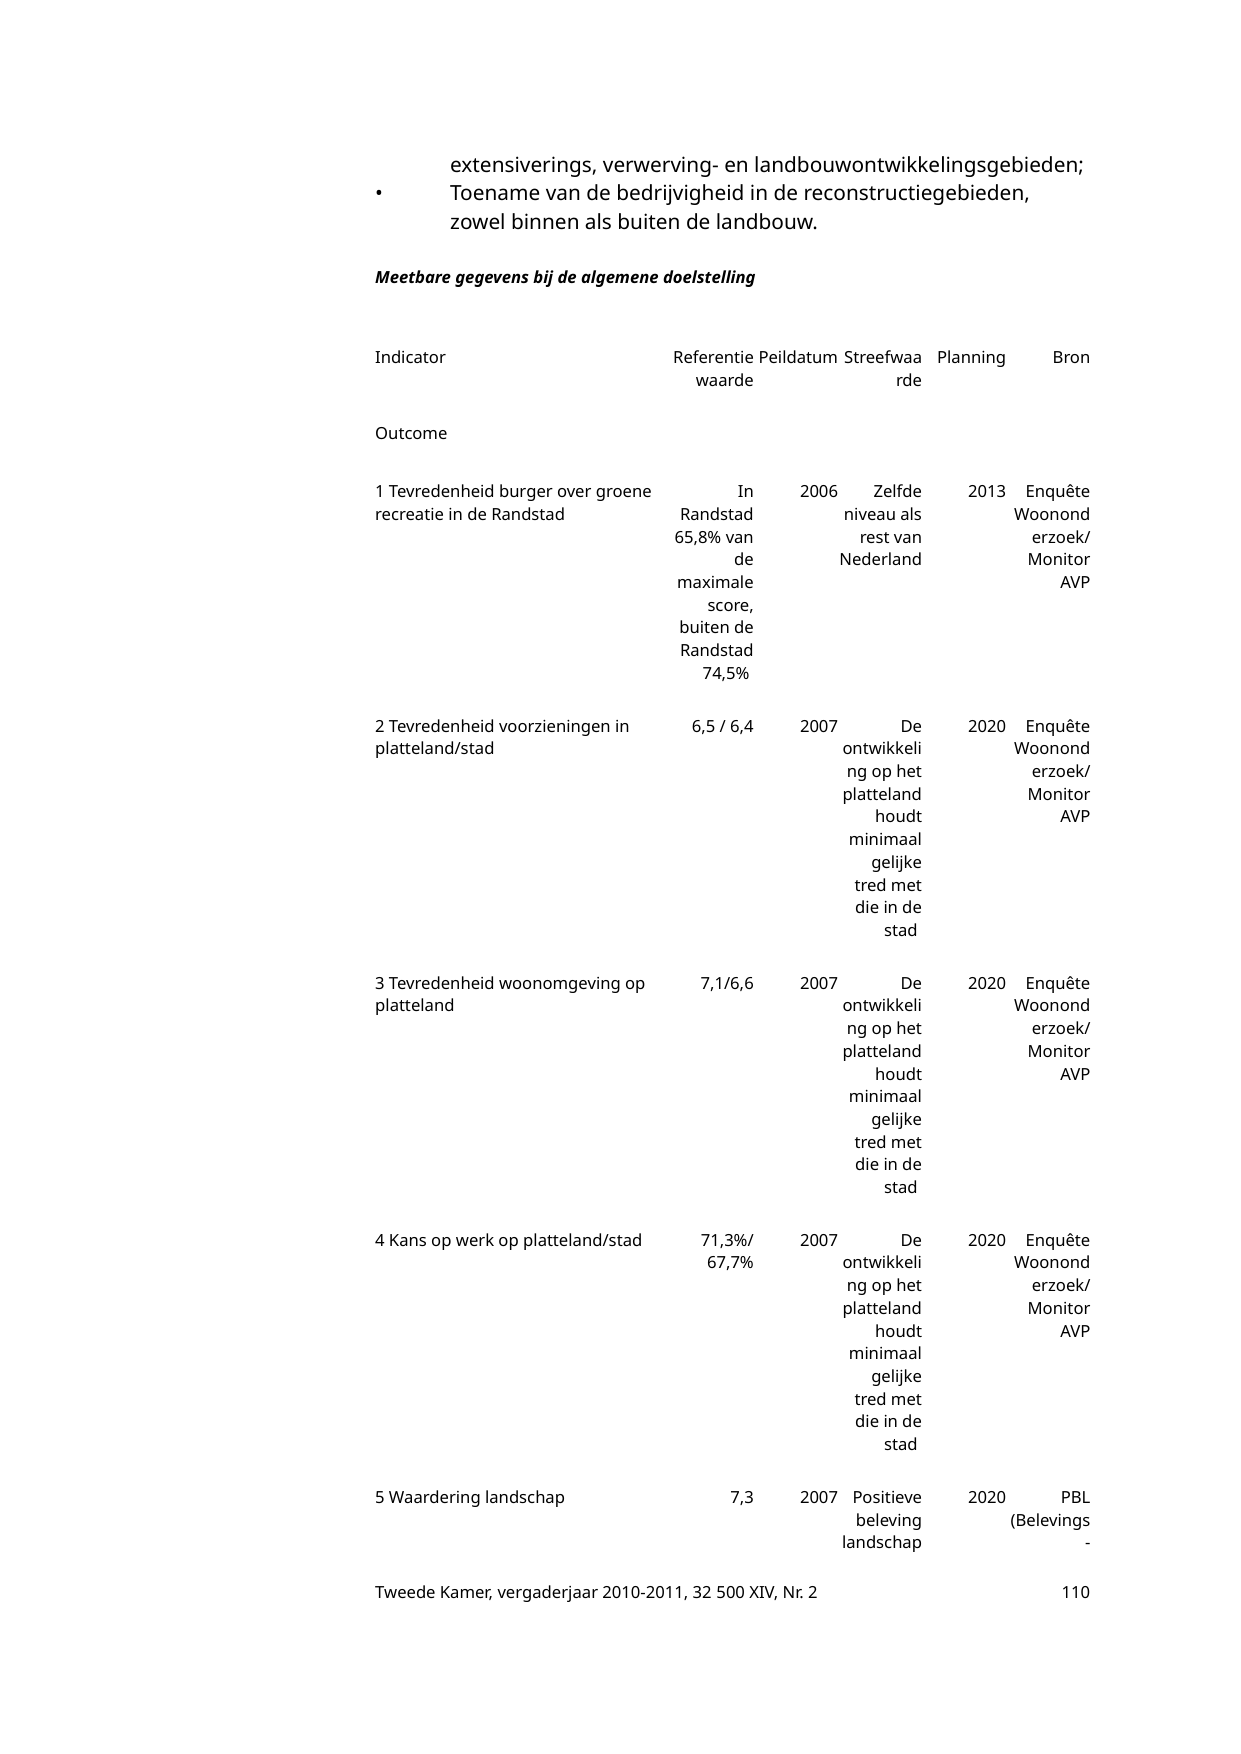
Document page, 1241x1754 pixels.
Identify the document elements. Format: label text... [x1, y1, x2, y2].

table_cell 2020 [922, 714, 1006, 971]
table_cell 2013 [922, 480, 1006, 714]
table_header Peildatum [754, 346, 838, 421]
table_cell [922, 421, 1006, 480]
table_header Bron [1006, 346, 1090, 421]
table_header Indicator [375, 346, 669, 421]
table_cell 4 Kans op werk op platteland/stad [375, 1228, 669, 1485]
table_cell In Randstad 65,8% van de maximale score, buiten de Randstad 74,5% [669, 480, 753, 714]
table_cell Enquête Woononderzoek/ Monitor AVP [1006, 971, 1090, 1228]
table_cell [838, 421, 922, 480]
table_cell 2020 [922, 1228, 1006, 1485]
table_cell PBL (Belevings- [1006, 1485, 1090, 1553]
table_cell 6,5 / 6,4 [669, 714, 753, 971]
table_cell [754, 421, 838, 480]
table_cell Enquête Woononderzoek/ Monitor AVP [1006, 1228, 1090, 1485]
table_cell Positieve beleving landschap [838, 1485, 922, 1553]
table_cell 1 Tevredenheid burger over groene recreatie in de Randstad [375, 480, 669, 714]
table_cell Zelfde niveau als rest van Nederland [838, 480, 922, 714]
table_cell Outcome [375, 421, 669, 480]
list extensiverings, verwerving- en landbouwontwikkelingsgebieden; [375, 150, 1090, 178]
table_cell Enquête Woononderzoek/ Monitor AVP [1006, 480, 1090, 714]
table_cell 71,3%/67,7% [669, 1228, 753, 1485]
table_cell 2 Tevredenheid voorzieningen in platteland/stad [375, 714, 669, 971]
table_cell 2007 [754, 1228, 838, 1485]
table_cell Enquête Woononderzoek/ Monitor AVP [1006, 714, 1090, 971]
table_cell [1006, 421, 1090, 480]
table_cell 2007 [754, 714, 838, 971]
table_cell 7,3 [669, 1485, 753, 1553]
table_cell De ontwikkeling op het platteland houdt minimaal gelijke tred met die in de stad [838, 714, 922, 971]
table_cell De ontwikkeling op het platteland houdt minimaal gelijke tred met die in de stad [838, 971, 922, 1228]
table_cell 2007 [754, 1485, 838, 1553]
table_cell 2006 [754, 480, 838, 714]
table_header Referentiewaarde [669, 346, 753, 421]
table_cell [669, 421, 753, 480]
table_cell 2020 [922, 971, 1006, 1228]
table_cell 2020 [922, 1485, 1006, 1553]
table_cell 7,1/6,6 [669, 971, 753, 1228]
table_cell 5 Waardering landschap [375, 1485, 669, 1553]
text Meetbare gegevens bij de algemene doelstelling [375, 265, 1090, 288]
table_cell 3 Tevredenheid woonomgeving op platteland [375, 971, 669, 1228]
table_header Streefwaarde [838, 346, 922, 421]
table_cell De ontwikkeling op het platteland houdt minimaal gelijke tred met die in de stad [838, 1228, 922, 1485]
list Toename van de bedrijvigheid in de reconstructiegebieden, zowel binnen als buiten de landbouw. [375, 178, 1090, 235]
table_header Planning [922, 346, 1006, 421]
table_cell 2007 [754, 971, 838, 1228]
